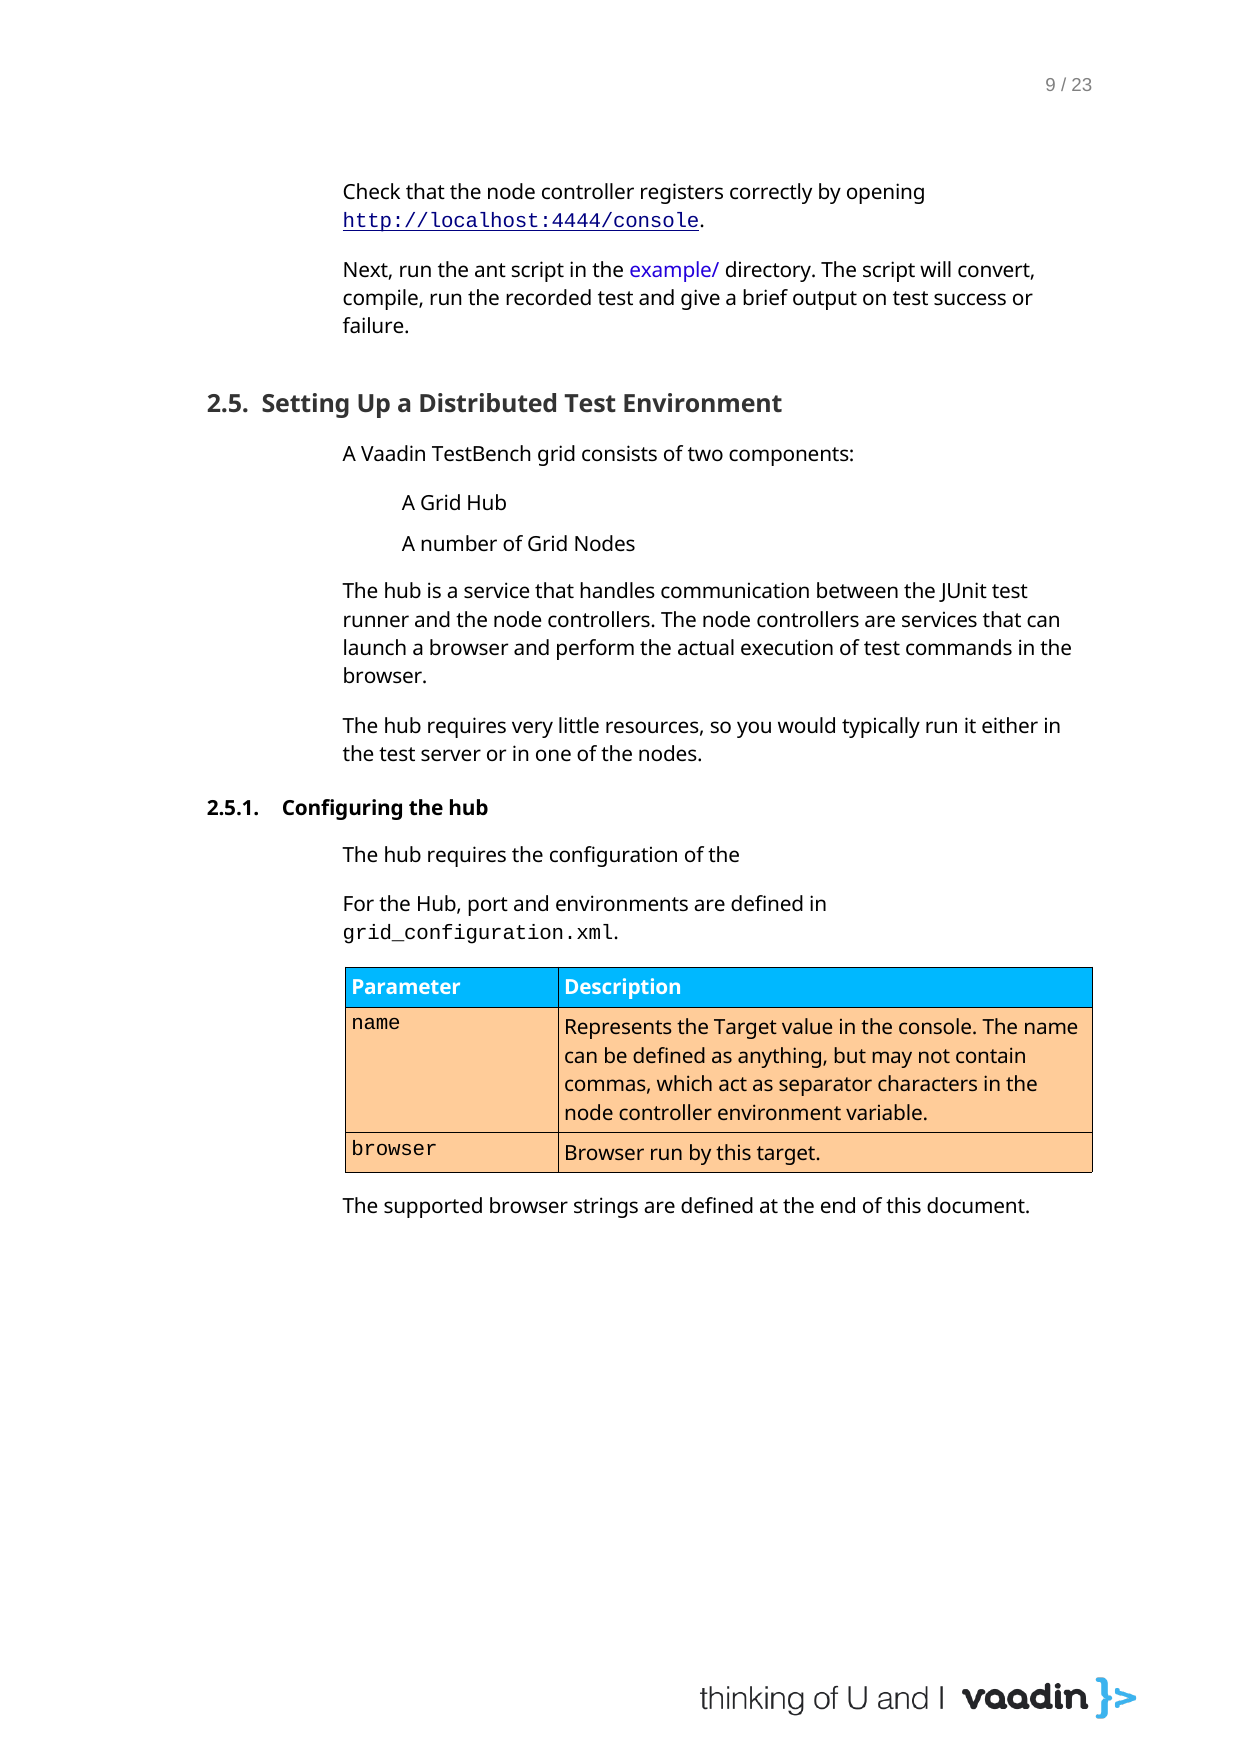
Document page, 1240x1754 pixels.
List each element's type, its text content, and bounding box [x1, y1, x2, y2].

table_cell browser [346, 1133, 558, 1172]
text A Vaadin TestBench grid consists of two components: [342, 439, 1092, 467]
table_cell name [346, 1008, 558, 1132]
picture [699, 1673, 1139, 1721]
text For the Hub, port and environments are defined in grid_configuration.xml. [342, 889, 1092, 946]
table_cell Browser run by this target. [559, 1133, 1092, 1172]
list A Grid Hub [342, 488, 1092, 517]
text The supported browser strings are defined at the end of this document. [342, 1191, 1092, 1219]
text The hub requires the configuration of the [342, 840, 1092, 868]
table_cell Represents the Target value in the console. The name can be defined as anything, but may not contain commas, which act as separator characters in the node controller environment variable. [559, 1008, 1092, 1132]
text The hub requires very little resources, so you would typically run it either in the test server or in one of the nodes. [342, 711, 1092, 768]
table_header Description [559, 968, 1092, 1007]
text Next, run the ant script in the example/ directory. The script will convert, compile, run the recorded test and give a brief output on test success or failure. [342, 255, 1092, 340]
subtitle Configuring the hub [207, 793, 1092, 821]
text Check that the node controller registers correctly by opening http://localhost:4444/console. [342, 177, 1092, 234]
list A number of Grid Nodes [342, 529, 1092, 557]
table_header Parameter [346, 968, 558, 1007]
text The hub is a service that handles communication between the JUnit test runner and the node controllers. The node controllers are services that can launch a browser and perform the actual execution of test commands in the browser. [342, 576, 1092, 690]
subtitle Setting Up a Distributed Test Environment [207, 386, 1092, 420]
